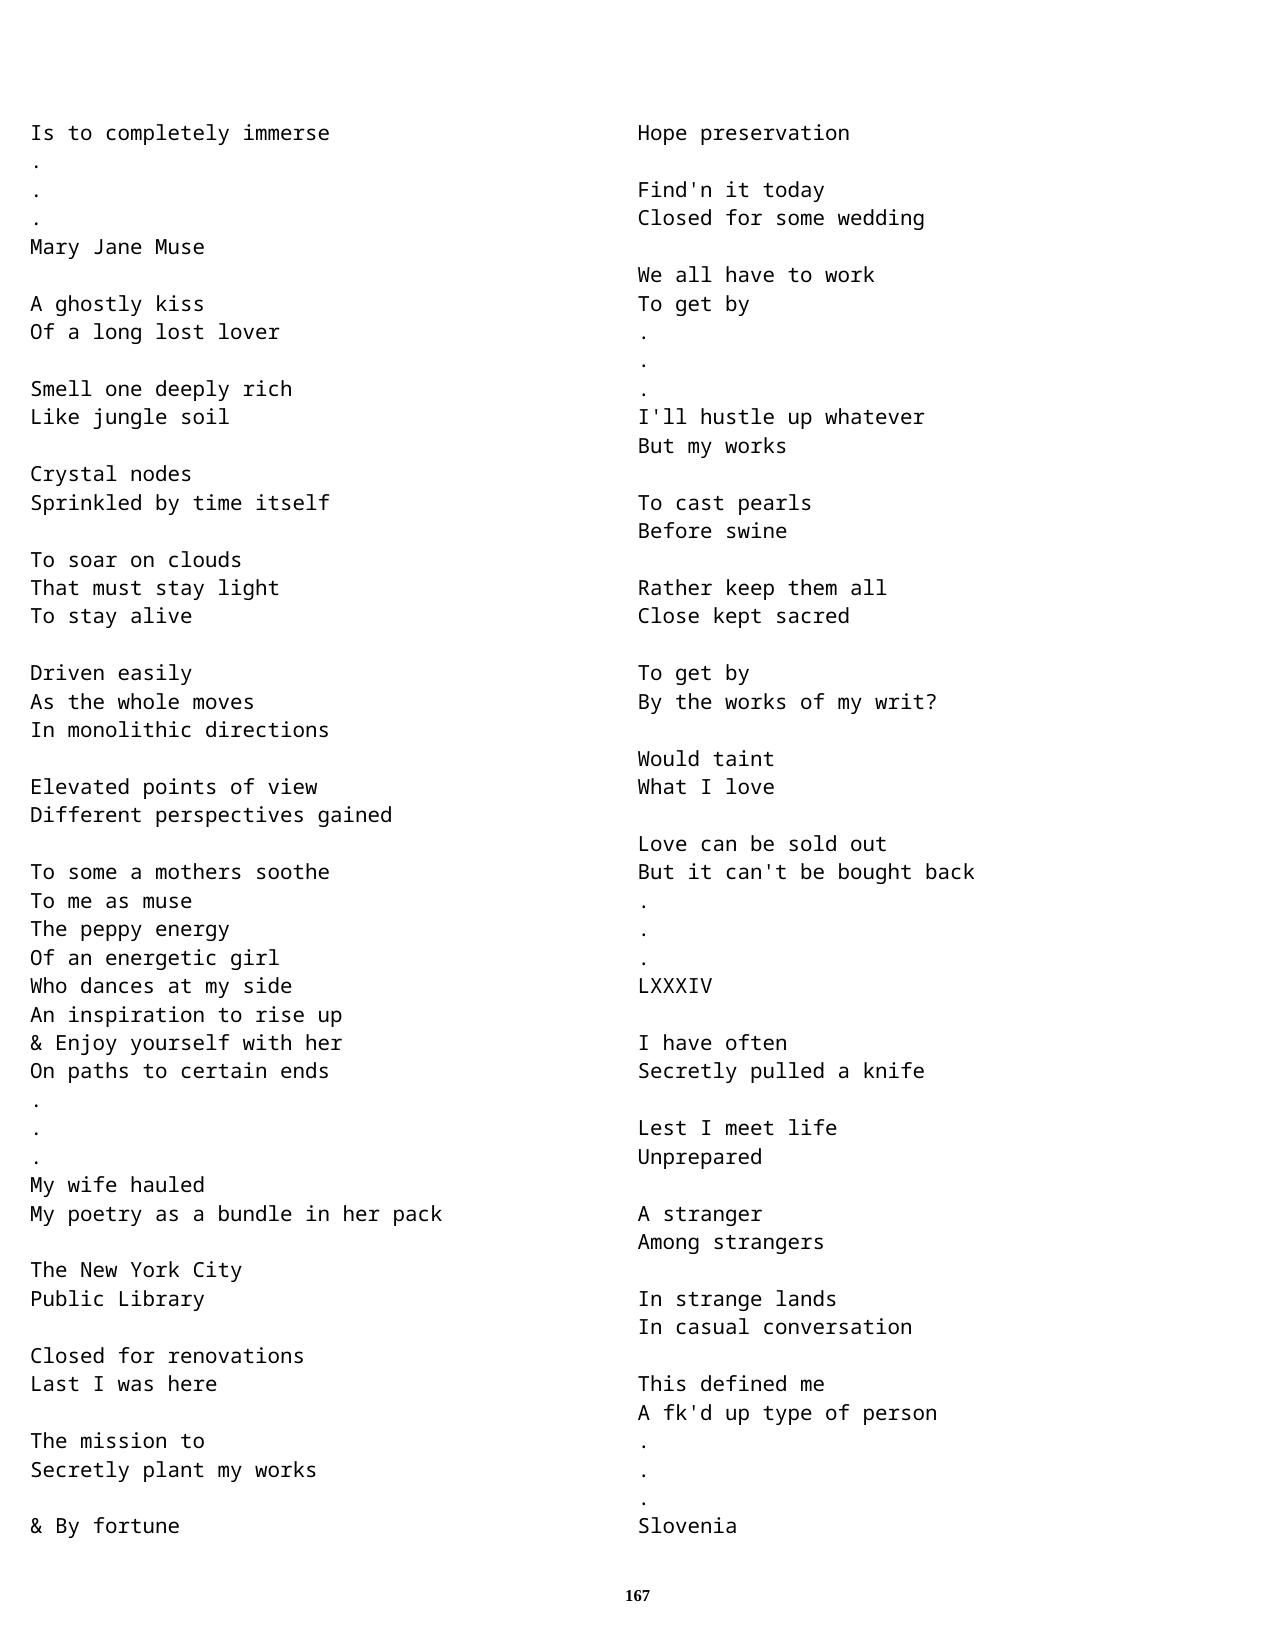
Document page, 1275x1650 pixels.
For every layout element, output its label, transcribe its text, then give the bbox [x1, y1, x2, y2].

text & Enjoy yourself with her [30, 1028, 637, 1057]
text As the whole moves [30, 687, 637, 715]
text I have often [637, 1028, 1245, 1057]
text Last I was here [30, 1369, 637, 1398]
text . [637, 1426, 1245, 1455]
text The New York City [30, 1256, 637, 1284]
text . [30, 175, 637, 203]
text . [30, 1113, 637, 1142]
text Hope preservation [637, 118, 1245, 147]
text Unprepared [637, 1142, 1245, 1170]
text Public Library [30, 1284, 637, 1312]
text The peppy energy [30, 914, 637, 943]
text Secretly pulled a knife [637, 1057, 1245, 1085]
text . [30, 1085, 637, 1113]
text . [637, 914, 1245, 943]
text To some a mothers soothe [30, 857, 637, 886]
text But it can't be bought back [637, 857, 1245, 886]
text . [30, 147, 637, 175]
text Of a long lost lover [30, 317, 637, 346]
text To get by [637, 289, 1245, 317]
text Elevated points of view [30, 772, 637, 801]
text By the works of my writ? [637, 687, 1245, 715]
text To get by [637, 658, 1245, 687]
text We all have to work [637, 260, 1245, 289]
text . [637, 1455, 1245, 1483]
text Secretly plant my works [30, 1455, 637, 1483]
text Is to completely immerse [30, 118, 637, 147]
text Sprinkled by time itself [30, 488, 637, 516]
text An inspiration to rise up [30, 1000, 637, 1028]
text I'll hustle up whatever [637, 402, 1245, 431]
text A ghostly kiss [30, 289, 637, 317]
text Love can be sold out [637, 829, 1245, 857]
text Of an energetic girl [30, 943, 637, 971]
text To soar on clouds [30, 545, 637, 573]
text My wife hauled [30, 1170, 637, 1199]
text Crystal nodes [30, 459, 637, 488]
text On paths to certain ends [30, 1057, 637, 1085]
text Different perspectives gained [30, 801, 637, 829]
text . [637, 346, 1245, 374]
text . [637, 886, 1245, 914]
text LXXXIV [637, 971, 1245, 1000]
text Like jungle soil [30, 402, 637, 431]
text Smell one deeply rich [30, 374, 637, 402]
text Slovenia [637, 1512, 1245, 1540]
text That must stay light [30, 573, 637, 602]
text Lest I meet life [637, 1113, 1245, 1142]
text Closed for renovations [30, 1341, 637, 1369]
text . [637, 943, 1245, 971]
text Rather keep them all [637, 573, 1245, 602]
text Close kept sacred [637, 602, 1245, 630]
text Would taint [637, 744, 1245, 772]
text . [30, 1142, 637, 1170]
text . [637, 1483, 1245, 1512]
text To me as muse [30, 886, 637, 914]
text A stranger [637, 1199, 1245, 1227]
text The mission to [30, 1426, 637, 1455]
text Find'n it today [637, 175, 1245, 203]
text Driven easily [30, 658, 637, 687]
text Before swine [637, 516, 1245, 545]
text Who dances at my side [30, 971, 637, 1000]
text To cast pearls [637, 488, 1245, 516]
text In casual conversation [637, 1312, 1245, 1341]
text . [637, 374, 1245, 402]
text Closed for some wedding [637, 203, 1245, 232]
text My poetry as a bundle in her pack [30, 1199, 637, 1227]
text A fk'd up type of person [637, 1398, 1245, 1426]
text Mary Jane Muse [30, 232, 637, 260]
text In monolithic directions [30, 715, 637, 744]
text In strange lands [637, 1284, 1245, 1312]
text Among strangers [637, 1227, 1245, 1256]
text What I love [637, 772, 1245, 801]
text . [637, 317, 1245, 346]
text This defined me [637, 1369, 1245, 1398]
text To stay alive [30, 602, 637, 630]
text . [30, 203, 637, 232]
text But my works [637, 431, 1245, 459]
text & By fortune [30, 1512, 637, 1540]
